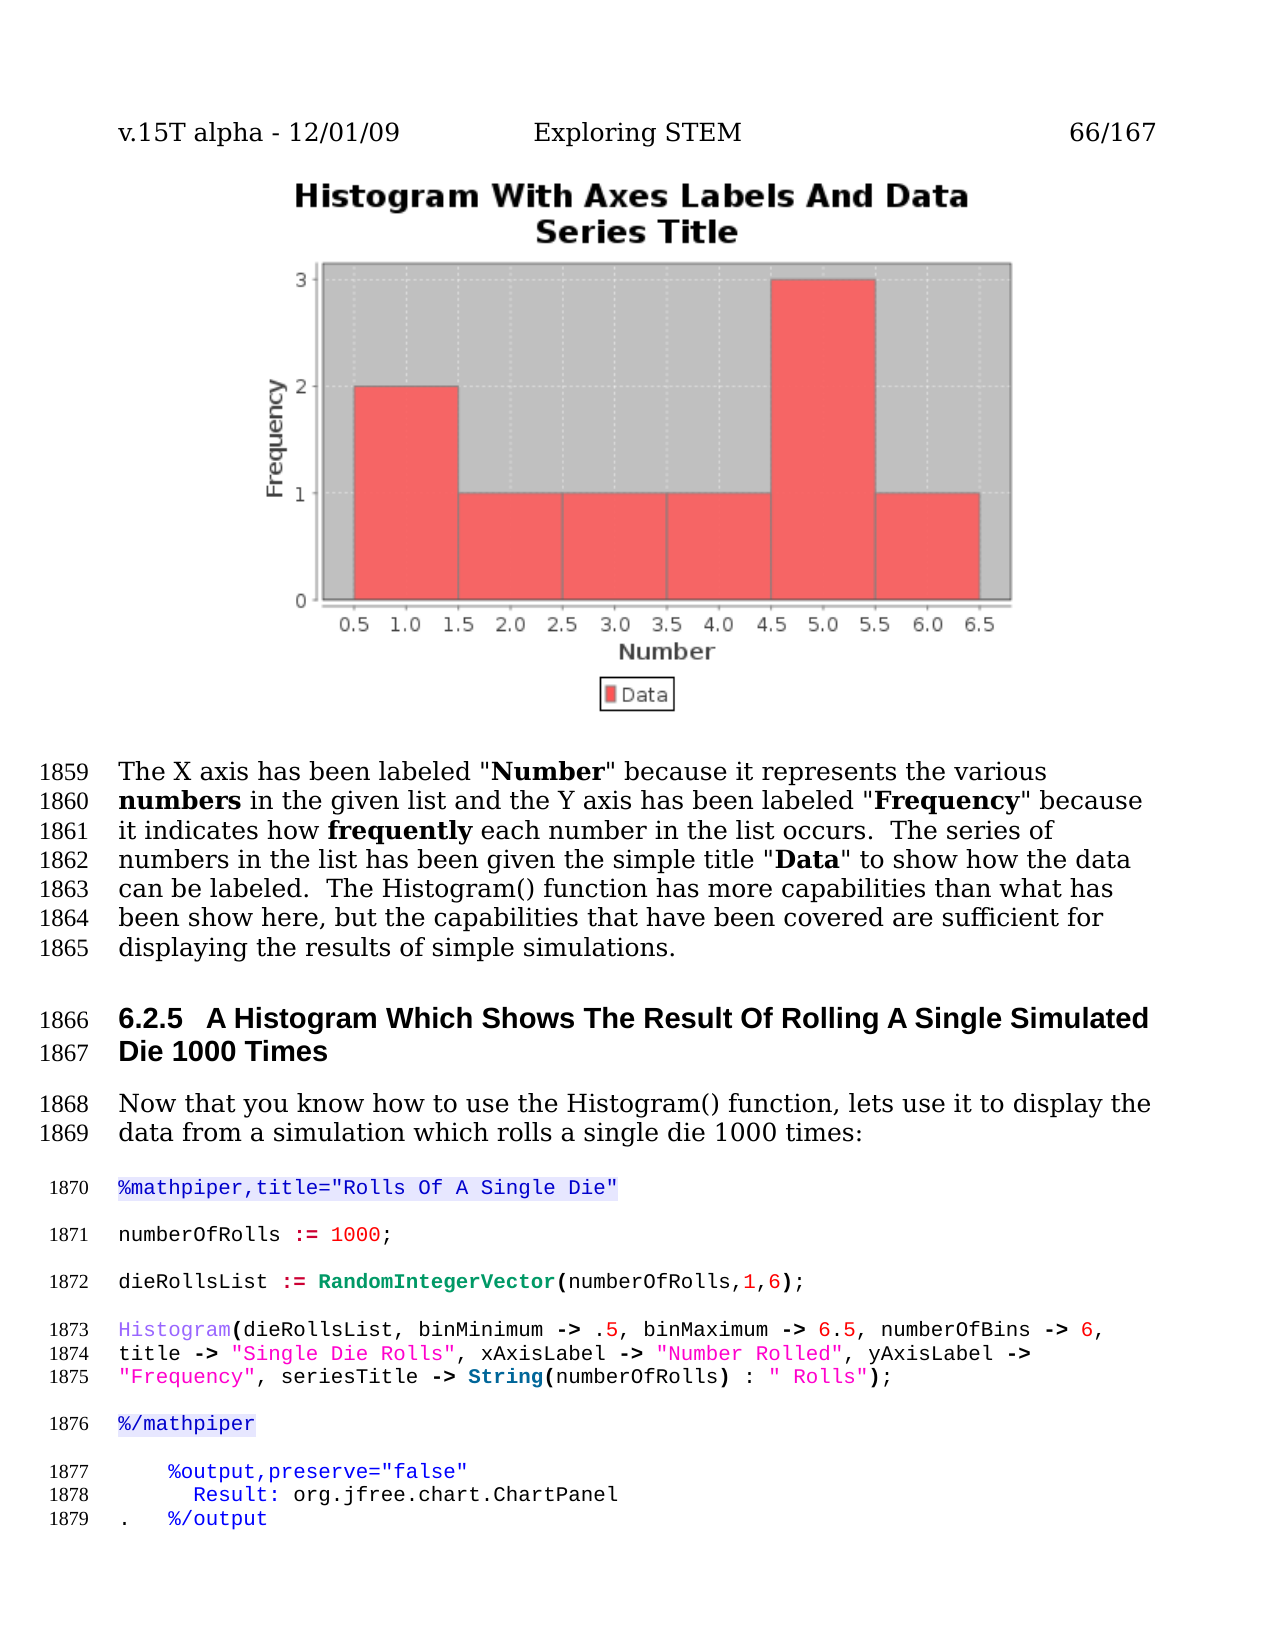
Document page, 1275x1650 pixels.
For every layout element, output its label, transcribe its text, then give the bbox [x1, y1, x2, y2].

text %output,preserve="false" [118, 1461, 1157, 1484]
text Now that you know how to use the Histogram() function, lets use it to display the data from a simulation which rolls a single die 1000 times: [118, 1089, 1157, 1147]
text %/mathpiper [118, 1413, 1157, 1437]
subtitle A Histogram Which Shows The Result Of Rolling A Single Simulated Die 1000 Times [118, 1001, 1157, 1068]
picture [245, 176, 1030, 713]
text numberOfRolls := 1000; [118, 1224, 1157, 1248]
text . %/output [118, 1508, 1157, 1532]
text Result: org.jfree.chart.ChartPanel [118, 1484, 1157, 1508]
text %mathpiper,title="Rolls Of A Single Die" [118, 1177, 1157, 1201]
text Histogram(dieRollsList, binMinimum -> .5, binMaximum -> 6.5, numberOfBins -> 6, title -> "Single Die Rolls", xAxisLabel -> "Number Rolled", yAxisLabel -> "Frequency", seriesTitle -> String(numberOfRolls) : " Rolls"); [118, 1319, 1157, 1390]
text dieRollsList := RandomIntegerVector(numberOfRolls,1,6); [118, 1272, 1157, 1295]
text The X axis has been labeled "Number" because it represents the various numbers in the given list and the Y axis has been labeled "Frequency" because it indicates how frequently each number in the list occurs. The series of numbers in the list has been given the simple title "Data" to show how the data can be labeled. The Histogram() function has more capabilities than what has been show here, but the capabilities that have been covered are sufficient for displaying the results of simple simulations. [118, 757, 1157, 962]
